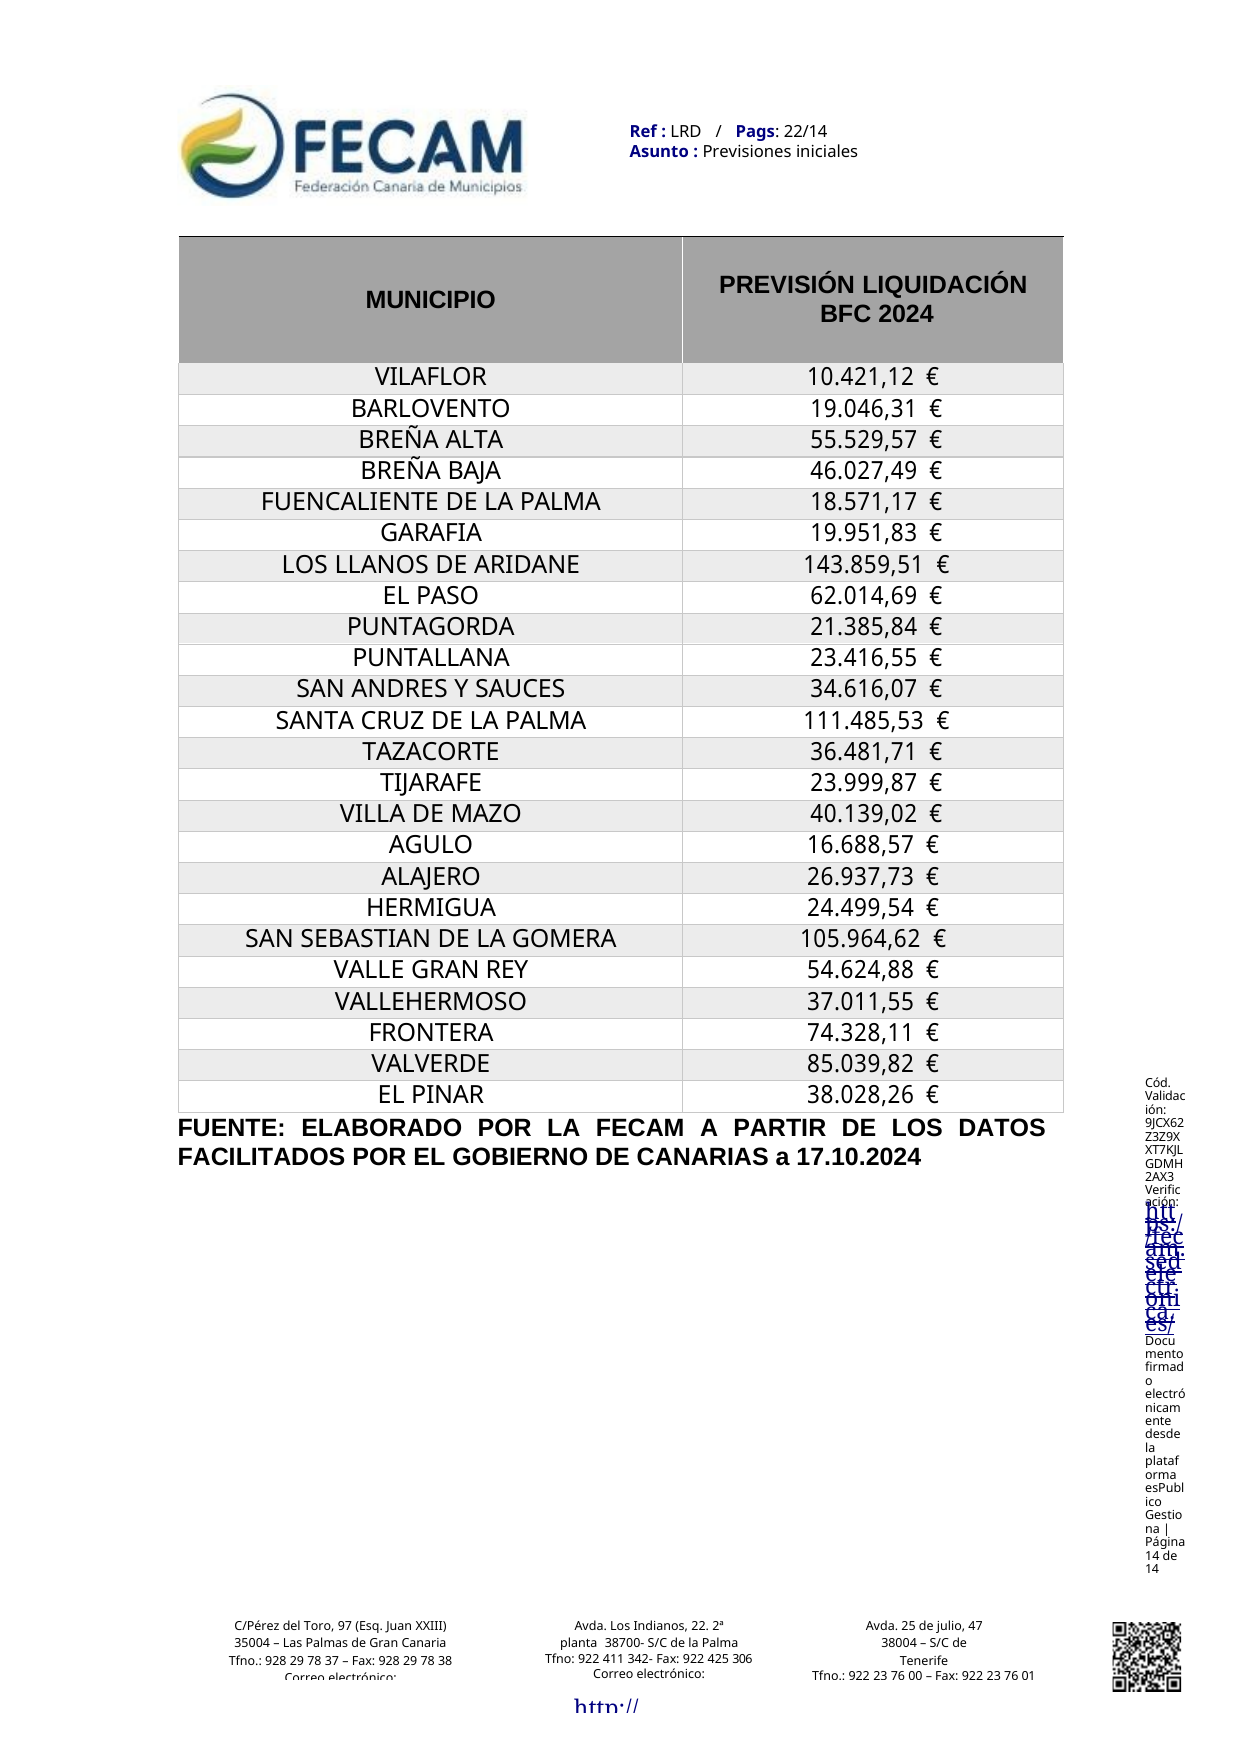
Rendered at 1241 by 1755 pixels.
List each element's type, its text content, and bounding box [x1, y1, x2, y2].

table_cell BARLOVENTO [179, 395, 682, 425]
table_cell SANTA CRUZ DE LA PALMA [179, 707, 682, 737]
table_cell ALAJERO [179, 863, 682, 893]
table_cell HERMIGUA [179, 894, 682, 924]
table_cell 55.529,57 € [683, 426, 1063, 456]
table_cell 143.859,51 € [683, 551, 1063, 581]
table_cell LOS LLANOS DE ARIDANE [179, 551, 682, 581]
table_cell TIJARAFE [179, 769, 682, 799]
table_cell 37.011,55 € [683, 988, 1063, 1018]
text FUENTE: ELABORADO POR LA FECAM A PARTIR DE LOS DATOS FACILITADOS POR EL GOBIERNO DE CANARIAS a 17.10.2024 [177, 1075, 1186, 1612]
text Cód. Validación: 9JCX62Z3Z9XXT7KJLGDMH2AX3 [1145, 1077, 1186, 1184]
table_cell 38.028,26 € [683, 1081, 1063, 1112]
table_cell EL PINAR [179, 1081, 682, 1112]
table_cell VILAFLOR [179, 363, 682, 394]
table_cell EL PASO [179, 582, 682, 612]
table_header PREVISIÓN LIQUIDACIÓN BFC 2024 [683, 237, 1063, 363]
table_cell VALLE GRAN REY [179, 957, 682, 987]
table_cell VILLA DE MAZO [179, 801, 682, 831]
table_cell SAN SEBASTIAN DE LA GOMERA [179, 925, 682, 956]
table_cell 21.385,84 € [683, 614, 1063, 643]
table_cell PUNTALLANA [179, 645, 682, 675]
table_cell 23.416,55 € [683, 645, 1063, 675]
table_cell 19.951,83 € [683, 520, 1063, 550]
table_cell 85.039,82 € [683, 1050, 1063, 1080]
table_cell 10.421,12 € [683, 363, 1063, 394]
table_cell VALLEHERMOSO [179, 988, 682, 1018]
table_cell 54.624,88 € [683, 957, 1063, 987]
table_header MUNICIPIO [179, 237, 682, 363]
table_cell 16.688,57 € [683, 832, 1063, 862]
table_cell 46.027,49 € [683, 458, 1063, 487]
table_cell FUENCALIENTE DE LA PALMA [179, 489, 682, 519]
table_cell 18.571,17 € [683, 489, 1063, 519]
table_cell 36.481,71 € [683, 738, 1063, 768]
table_cell 19.046,31 € [683, 395, 1063, 425]
table_cell 40.139,02 € [683, 801, 1063, 831]
text Verificación: https://fecam.sedelectronica.es/ [1145, 1184, 1186, 1334]
table_cell 74.328,11 € [683, 1019, 1063, 1049]
table_cell 23.999,87 € [683, 769, 1063, 799]
table_cell 26.937,73 € [683, 863, 1063, 893]
table_cell GARAFIA [179, 520, 682, 550]
table_cell 105.964,62 € [683, 925, 1063, 956]
table_cell PUNTAGORDA [179, 614, 682, 643]
table_cell 62.014,69 € [683, 582, 1063, 612]
table_cell 34.616,07 € [683, 676, 1063, 706]
table_cell 111.485,53 € [683, 707, 1063, 737]
table_cell FRONTERA [179, 1019, 682, 1049]
table_cell BREÑA BAJA [179, 458, 682, 487]
table_cell 24.499,54 € [683, 894, 1063, 924]
table_cell BREÑA ALTA [179, 426, 682, 456]
table_cell AGULO [179, 832, 682, 862]
table_cell SAN ANDRES Y SAUCES [179, 676, 682, 706]
text Documento firmado electrónicamente desde la plataforma esPublico Gestiona | Página 14 de 14 [1145, 1334, 1186, 1576]
table_cell TAZACORTE [179, 738, 682, 768]
table_cell VALVERDE [179, 1050, 682, 1080]
